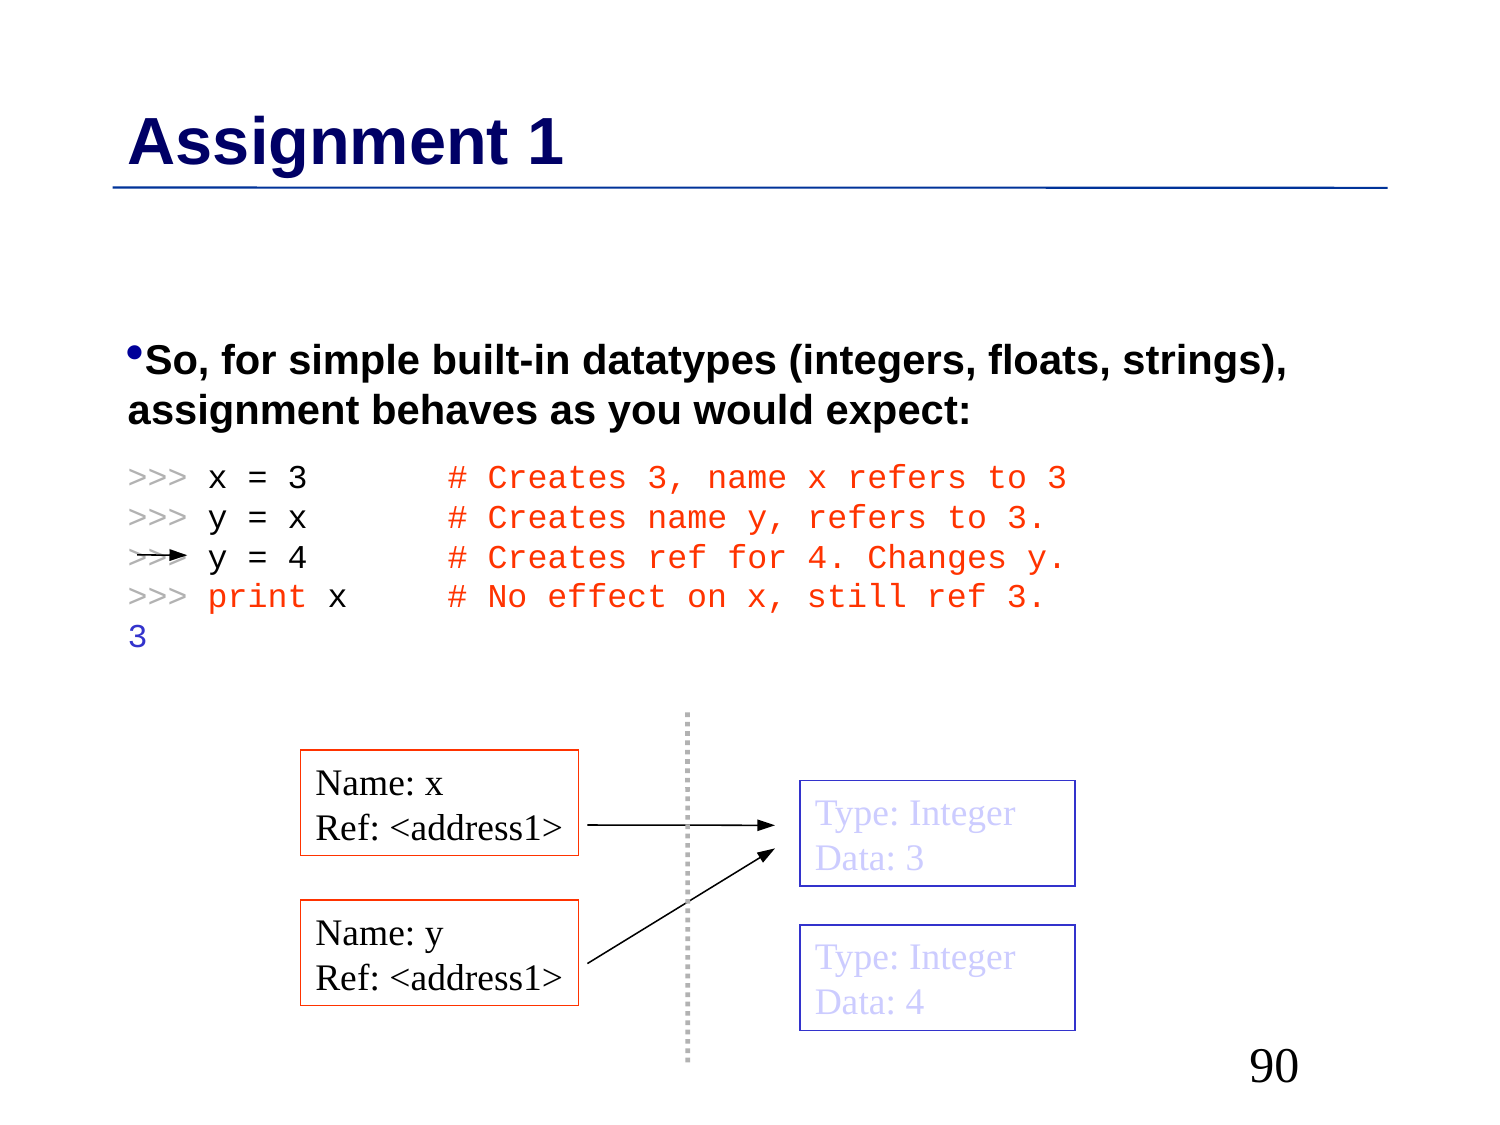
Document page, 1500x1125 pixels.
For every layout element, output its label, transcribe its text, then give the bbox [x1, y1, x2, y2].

text_box Name: y Ref: <address1> [300, 899, 579, 1006]
text_box [1074, 994, 1387, 1125]
text_box Type: Integer Data: 4 [800, 924, 1076, 1031]
text_box Name: x Ref: <address1> [300, 749, 579, 856]
title Assignment 1 [112, 89, 1388, 185]
list So, for simple built-in datatypes (integers, floats, strings), assignment behaves as you would expect: >>> x = 3 # Creates 3, name x refers to 3 >>> y = x # Creates name y, refers to 3. >>> y = 4 # Creates ref for 4. Changes y. >>> print x # No effect on x, still ref 3. 3 [112, 324, 1388, 663]
text_box Type: Integer Data: 3 [800, 780, 1076, 887]
